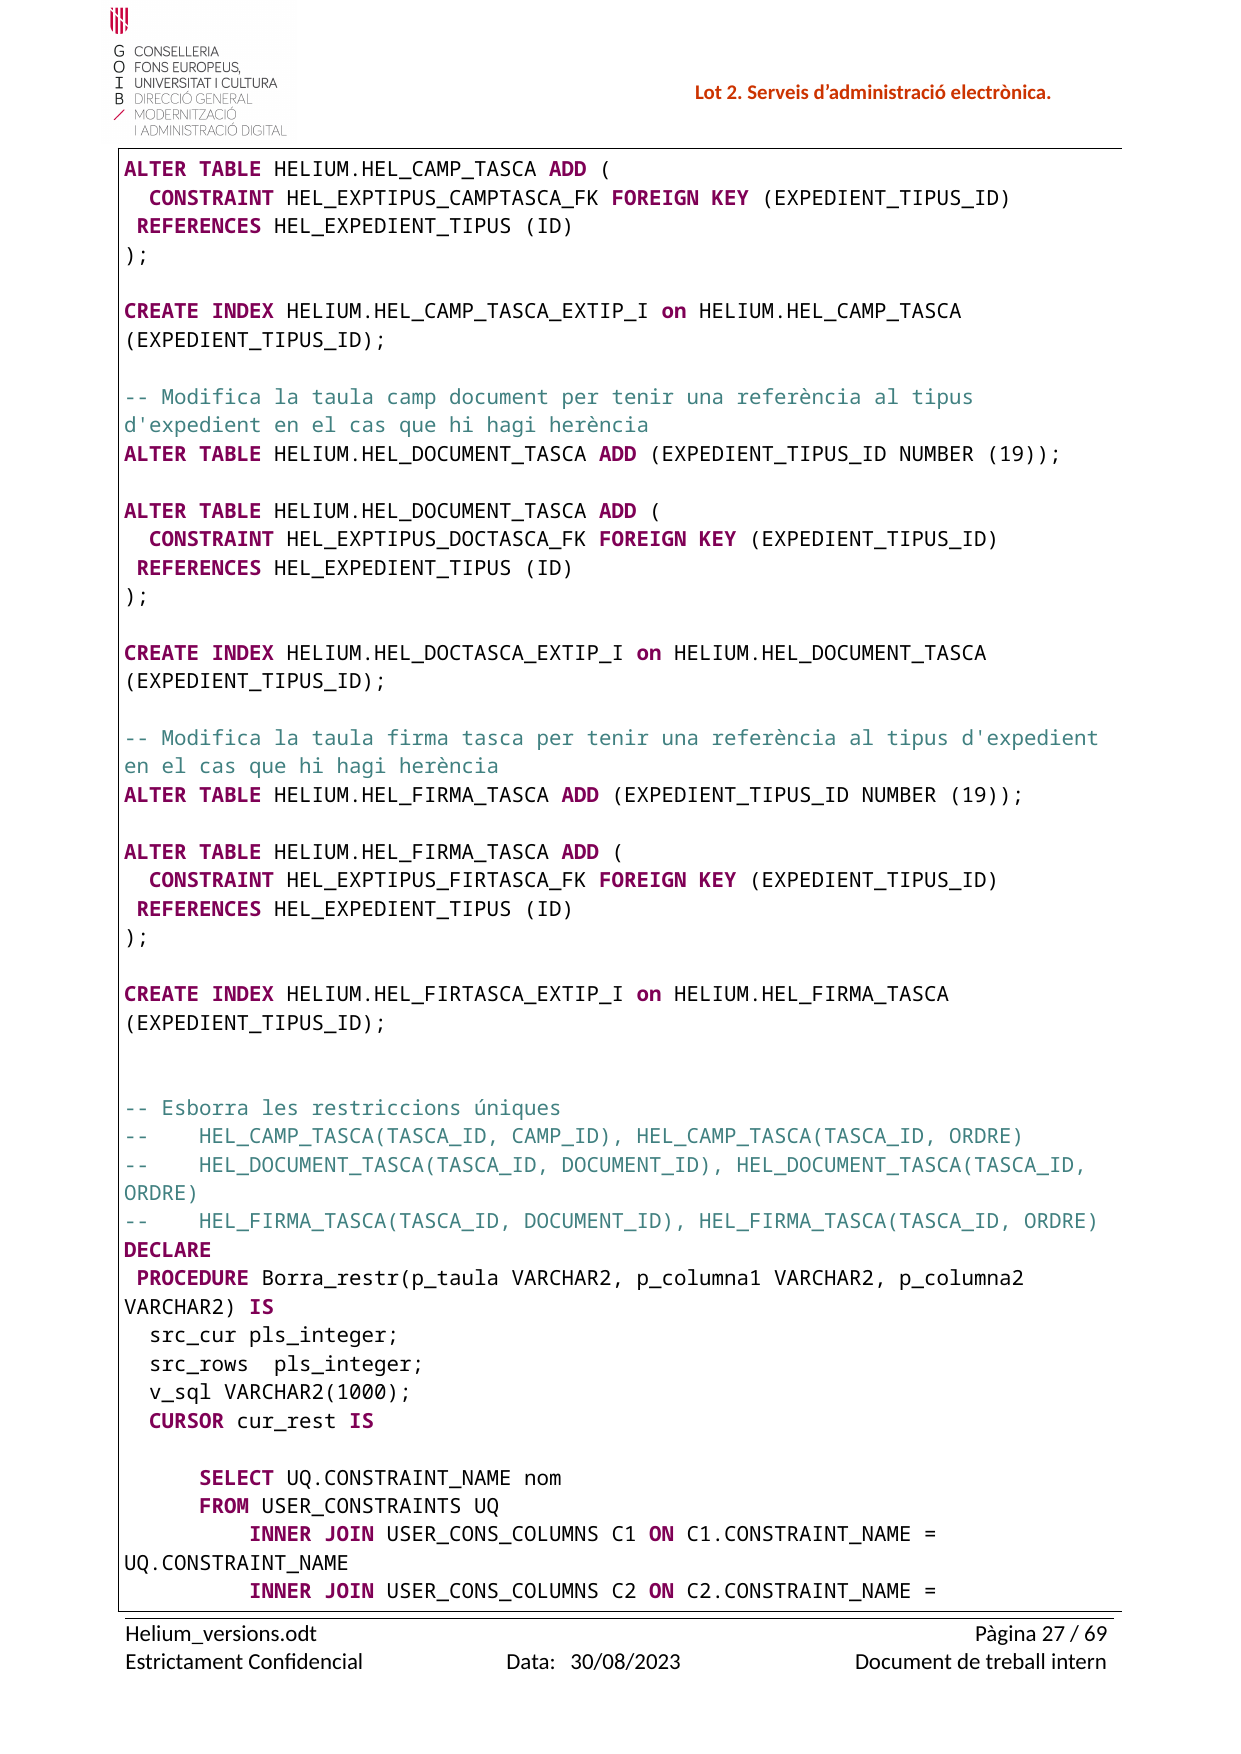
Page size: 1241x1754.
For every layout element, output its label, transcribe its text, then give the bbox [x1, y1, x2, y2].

table_header ALTER TABLE HELIUM.HEL_CAMP_TASCA ADD ( CONSTRAINT HEL_EXPTIPUS_CAMPTASCA_FK FOREIGN KEY (EXPEDIENT_TIPUS_ID) REFERENCES HEL_EXPEDIENT_TIPUS (ID) ); CREATE INDEX HELIUM.HEL_CAMP_TASCA_EXTIP_I on HELIUM.HEL_CAMP_TASCA (EXPEDIENT_TIPUS_ID); -- Modifica la taula camp document per tenir una referència al tipus d'expedient en el cas que hi hagi herència ALTER TABLE HELIUM.HEL_DOCUMENT_TASCA ADD (EXPEDIENT_TIPUS_ID NUMBER (19)); ALTER TABLE HELIUM.HEL_DOCUMENT_TASCA ADD ( CONSTRAINT HEL_EXPTIPUS_DOCTASCA_FK FOREIGN KEY (EXPEDIENT_TIPUS_ID) REFERENCES HEL_EXPEDIENT_TIPUS (ID) ); CREATE INDEX HELIUM.HEL_DOCTASCA_EXTIP_I on HELIUM.HEL_DOCUMENT_TASCA (EXPEDIENT_TIPUS_ID); -- Modifica la taula firma tasca per tenir una referència al tipus d'expedient en el cas que hi hagi herència ALTER TABLE HELIUM.HEL_FIRMA_TASCA ADD (EXPEDIENT_TIPUS_ID NUMBER (19)); ALTER TABLE HELIUM.HEL_FIRMA_TASCA ADD ( CONSTRAINT HEL_EXPTIPUS_FIRTASCA_FK FOREIGN KEY (EXPEDIENT_TIPUS_ID) REFERENCES HEL_EXPEDIENT_TIPUS (ID) ); CREATE INDEX HELIUM.HEL_FIRTASCA_EXTIP_I on HELIUM.HEL_FIRMA_TASCA (EXPEDIENT_TIPUS_ID); -- Esborra les restriccions úniques -- HEL_CAMP_TASCA(TASCA_ID, CAMP_ID), HEL_CAMP_TASCA(TASCA_ID, ORDRE) -- HEL_DOCUMENT_TASCA(TASCA_ID, DOCUMENT_ID), HEL_DOCUMENT_TASCA(TASCA_ID, ORDRE) -- HEL_FIRMA_TASCA(TASCA_ID, DOCUMENT_ID), HEL_FIRMA_TASCA(TASCA_ID, ORDRE) DECLARE PROCEDURE Borra_restr(p_taula VARCHAR2, p_columna1 VARCHAR2, p_columna2 VARCHAR2) IS src_cur pls_integer; src_rows pls_integer; v_sql VARCHAR2(1000); CURSOR cur_rest IS SELECT UQ.CONSTRAINT_NAME nom FROM USER_CONSTRAINTS UQ INNER JOIN USER_CONS_COLUMNS C1 ON C1.CONSTRAINT_NAME = UQ.CONSTRAINT_NAME INNER JOIN USER_CONS_COLUMNS C2 ON C2.CONSTRAINT_NAME = [119, 149, 1122, 1611]
picture [100, 0, 297, 144]
